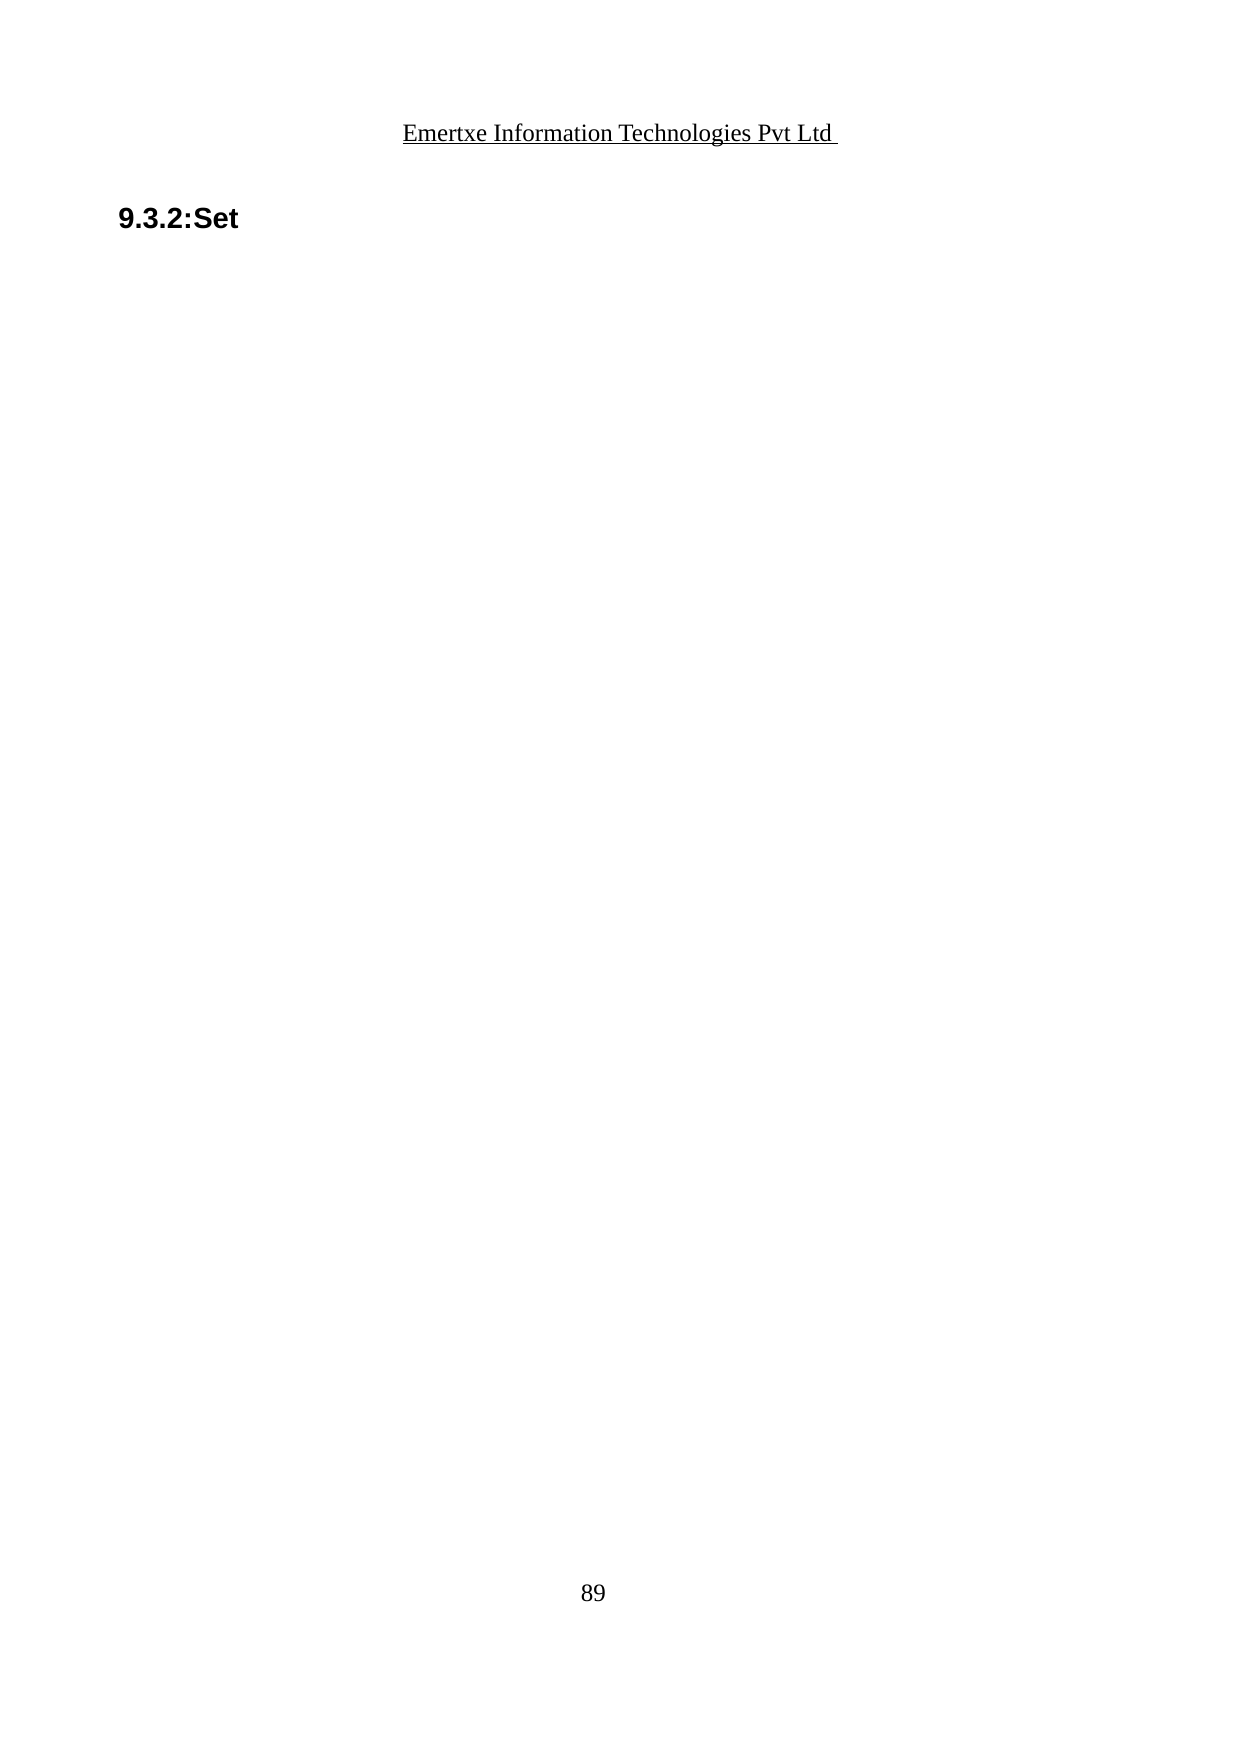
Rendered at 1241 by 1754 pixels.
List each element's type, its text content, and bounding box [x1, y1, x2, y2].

subtitle Set [118, 201, 1122, 235]
